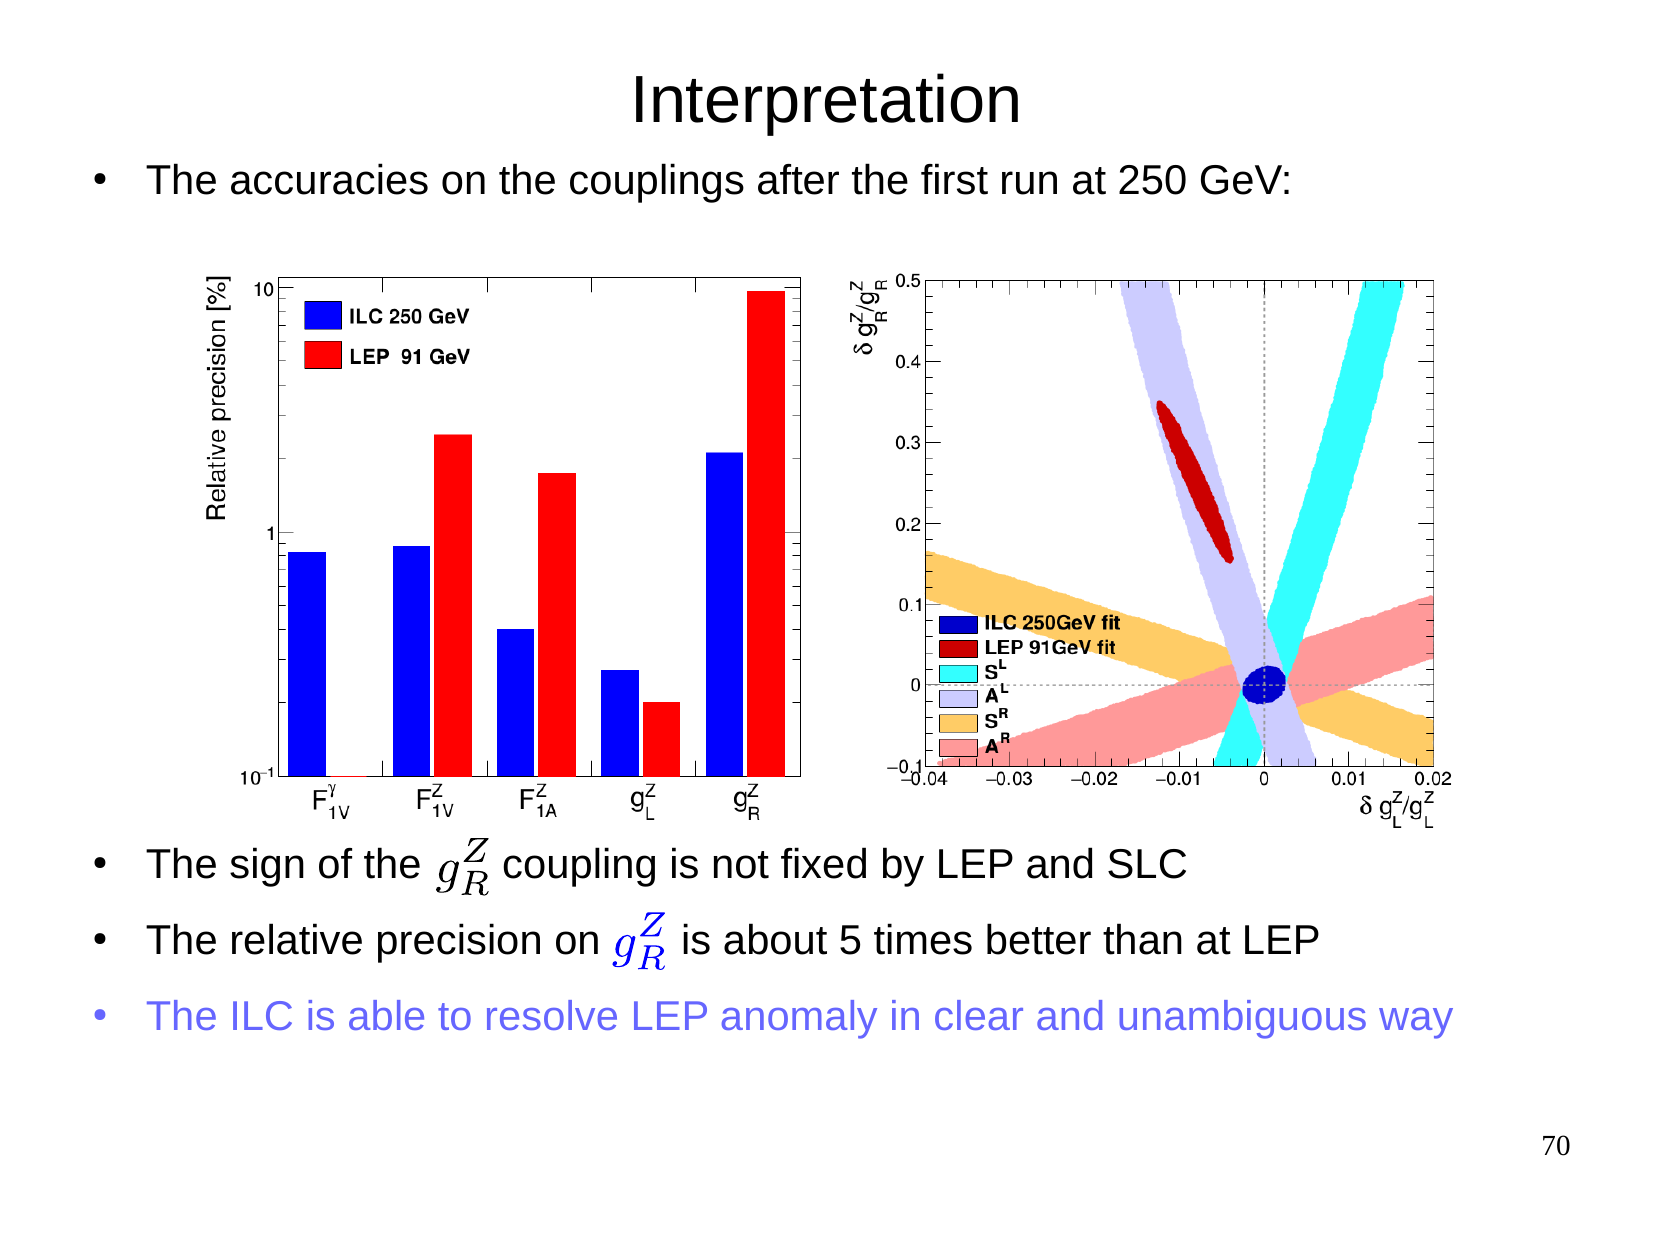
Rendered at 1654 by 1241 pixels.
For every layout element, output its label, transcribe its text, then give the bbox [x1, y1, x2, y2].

picture [828, 273, 1459, 843]
title Interpretation [82, 49, 1571, 151]
text_box [611, 912, 667, 970]
picture [198, 258, 814, 846]
text_box [435, 838, 491, 896]
list The accuracies on the couplings after the first run at 250 GeV: The sign of the coupling is not fixed by LEP and SLC The relative precision on is about 5 times better than at LEP The ILC is able to resolve LEP anomaly in clear and unambiguous way [75, 156, 1568, 1185]
